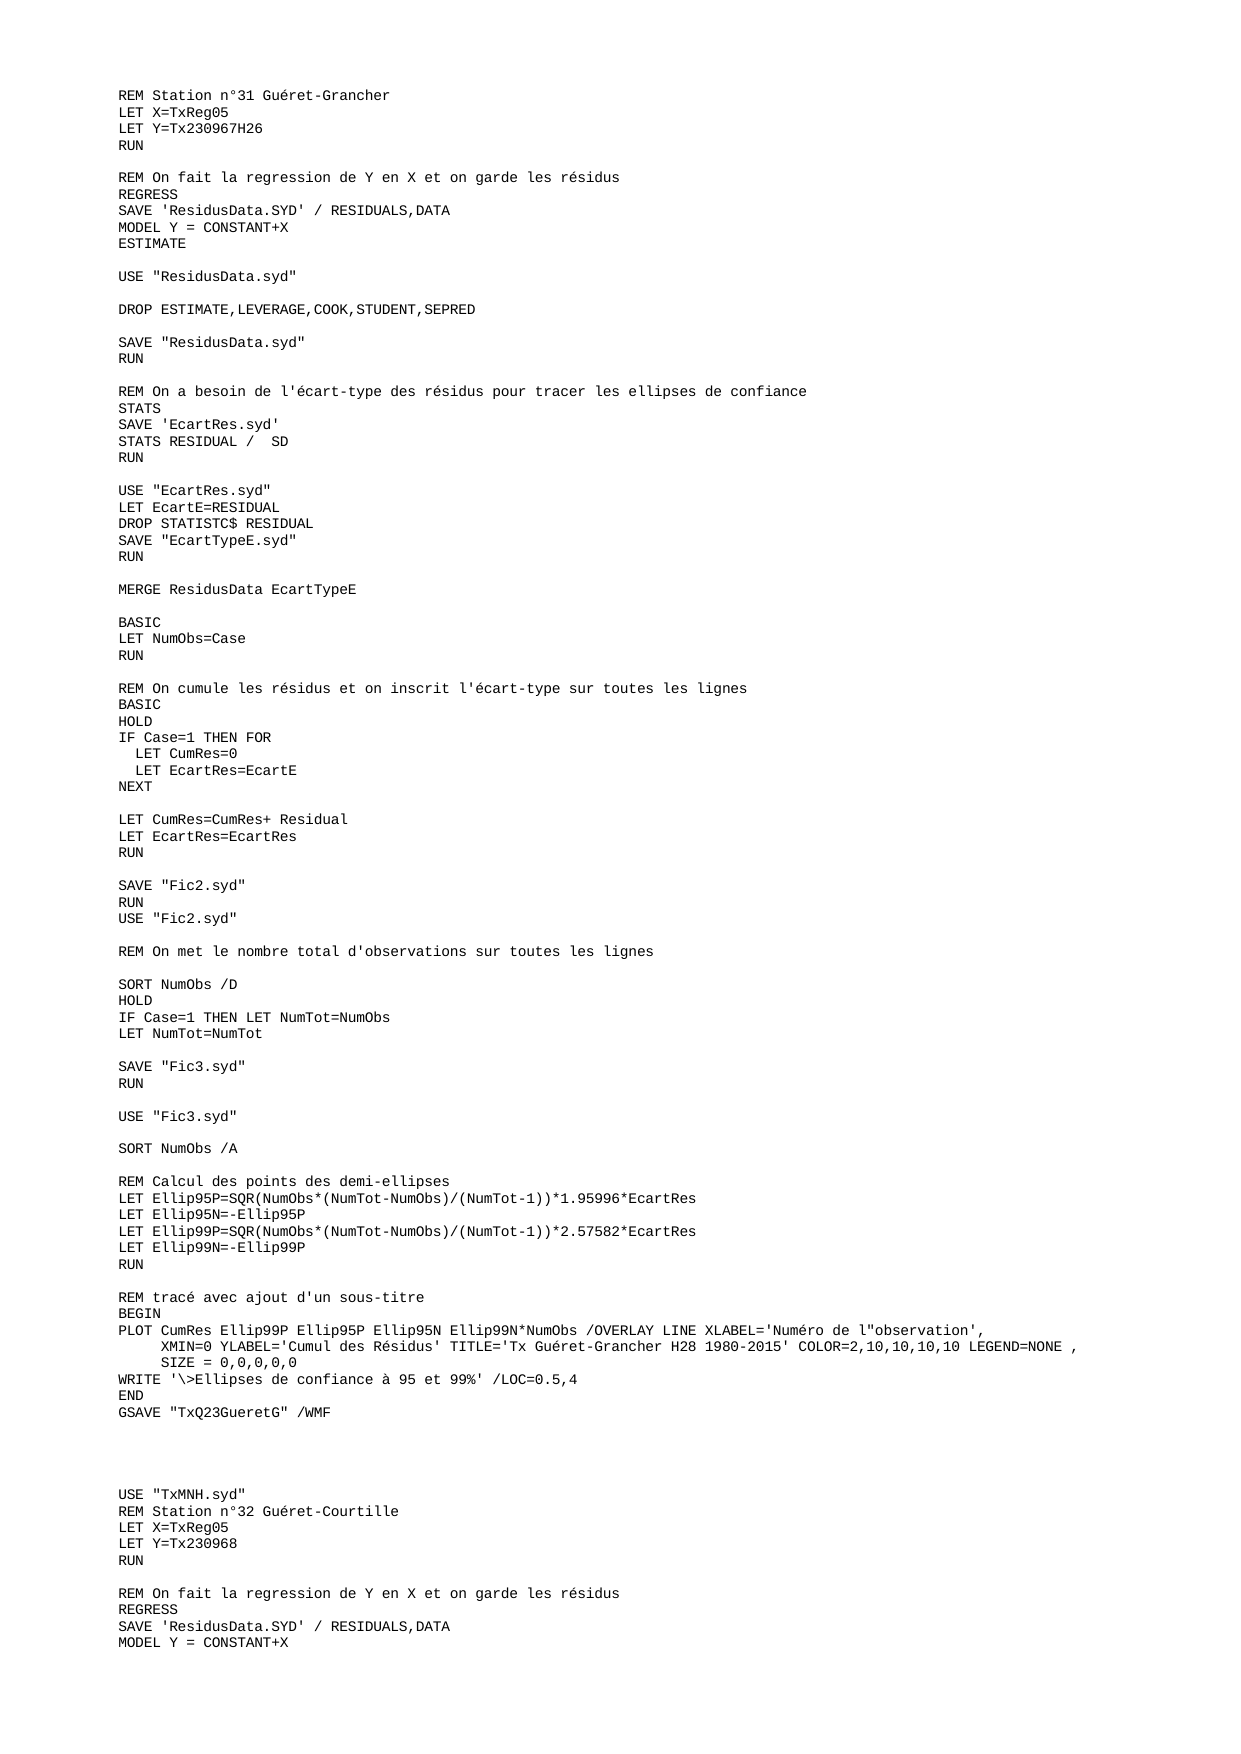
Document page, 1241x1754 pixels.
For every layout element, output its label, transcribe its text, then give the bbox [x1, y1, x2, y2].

text LET Y=Tx230968 [118, 1537, 1122, 1553]
text REM On met le nombre total d'observations sur toutes les lignes [118, 944, 1122, 961]
text REM Station n°31 Guéret-Grancher [118, 88, 1122, 105]
text REM On cumule les résidus et on inscrit l'écart-type sur toutes les lignes [118, 681, 1122, 697]
text WRITE '\>Ellipses de confiance à 95 et 99%' /LOC=0.5,4 [118, 1372, 1122, 1389]
text LET EcartRes=EcartRes [118, 829, 1122, 846]
text USE "TxMNH.syd" [118, 1487, 1122, 1504]
text LET Ellip99P=SQR(NumObs*(NumTot-NumObs)/(NumTot-1))*2.57582*EcartRes [118, 1224, 1122, 1241]
text END [118, 1389, 1122, 1405]
text STATS [118, 401, 1122, 418]
text XMIN=0 YLABEL='Cumul des Résidus' TITLE='Tx Guéret-Grancher H28 1980-2015' COLOR=2,10,10,10,10 LEGEND=NONE , [118, 1339, 1122, 1356]
text RUN [118, 451, 1122, 467]
text RUN [118, 1257, 1122, 1273]
text RUN [118, 1553, 1122, 1570]
text REM On fait la regression de Y en X et on garde les résidus [118, 1586, 1122, 1603]
text LET Ellip95N=-Ellip95P [118, 1208, 1122, 1224]
text BASIC [118, 615, 1122, 632]
text HOLD [118, 714, 1122, 730]
text BEGIN [118, 1306, 1122, 1323]
text IF Case=1 THEN FOR [118, 730, 1122, 747]
text LET EcartRes=EcartE [118, 763, 1122, 780]
text MERGE ResidusData EcartTypeE [118, 582, 1122, 599]
text LET Y=Tx230967H26 [118, 121, 1122, 138]
text REGRESS [118, 187, 1122, 204]
text REM On a besoin de l'écart-type des résidus pour tracer les ellipses de confiance [118, 385, 1122, 401]
text SAVE "EcartTypeE.syd" [118, 533, 1122, 549]
text LET CumRes=0 [118, 747, 1122, 763]
text REM tracé avec ajout d'un sous-titre [118, 1290, 1122, 1306]
text RUN [118, 549, 1122, 566]
text RUN [118, 352, 1122, 368]
text SIZE = 0,0,0,0,0 [118, 1356, 1122, 1372]
text DROP STATISTC$ RESIDUAL [118, 516, 1122, 533]
text DROP ESTIMATE,LEVERAGE,COOK,STUDENT,SEPRED [118, 302, 1122, 319]
text REM On fait la regression de Y en X et on garde les résidus [118, 171, 1122, 187]
text REM Calcul des points des demi-ellipses [118, 1175, 1122, 1191]
text USE "Fic2.syd" [118, 911, 1122, 928]
text SAVE 'ResidusData.SYD' / RESIDUALS,DATA [118, 1619, 1122, 1636]
text REM Station n°32 Guéret-Courtille [118, 1504, 1122, 1520]
text NEXT [118, 780, 1122, 796]
text PLOT CumRes Ellip99P Ellip95P Ellip95N Ellip99N*NumObs /OVERLAY LINE XLABEL='Numéro de l"observation', [118, 1323, 1122, 1339]
text SORT NumObs /D [118, 977, 1122, 994]
text SAVE 'EcartRes.syd' [118, 418, 1122, 434]
text MODEL Y = CONSTANT+X [118, 1636, 1122, 1652]
text LET CumRes=CumRes+ Residual [118, 813, 1122, 829]
text RUN [118, 138, 1122, 154]
text HOLD [118, 994, 1122, 1010]
text LET Ellip95P=SQR(NumObs*(NumTot-NumObs)/(NumTot-1))*1.95996*EcartRes [118, 1191, 1122, 1208]
text MODEL Y = CONSTANT+X [118, 220, 1122, 237]
text GSAVE "TxQ23GueretG" /WMF [118, 1405, 1122, 1422]
text LET X=TxReg05 [118, 105, 1122, 121]
text USE "ResidusData.syd" [118, 269, 1122, 286]
text SAVE "Fic3.syd" [118, 1059, 1122, 1076]
text STATS RESIDUAL / SD [118, 434, 1122, 451]
text RUN [118, 895, 1122, 911]
text LET NumTot=NumTot [118, 1027, 1122, 1043]
text REGRESS [118, 1603, 1122, 1619]
text IF Case=1 THEN LET NumTot=NumObs [118, 1010, 1122, 1027]
text BASIC [118, 697, 1122, 714]
text USE "Fic3.syd" [118, 1109, 1122, 1125]
text RUN [118, 1076, 1122, 1092]
text RUN [118, 648, 1122, 664]
text SAVE 'ResidusData.SYD' / RESIDUALS,DATA [118, 204, 1122, 220]
text LET X=TxReg05 [118, 1520, 1122, 1537]
text USE "EcartRes.syd" [118, 483, 1122, 500]
text ESTIMATE [118, 237, 1122, 253]
text LET Ellip99N=-Ellip99P [118, 1241, 1122, 1257]
text LET EcartE=RESIDUAL [118, 500, 1122, 516]
text SAVE "ResidusData.syd" [118, 335, 1122, 352]
text SAVE "Fic2.syd" [118, 878, 1122, 895]
text LET NumObs=Case [118, 632, 1122, 648]
text RUN [118, 846, 1122, 862]
text SORT NumObs /A [118, 1142, 1122, 1158]
